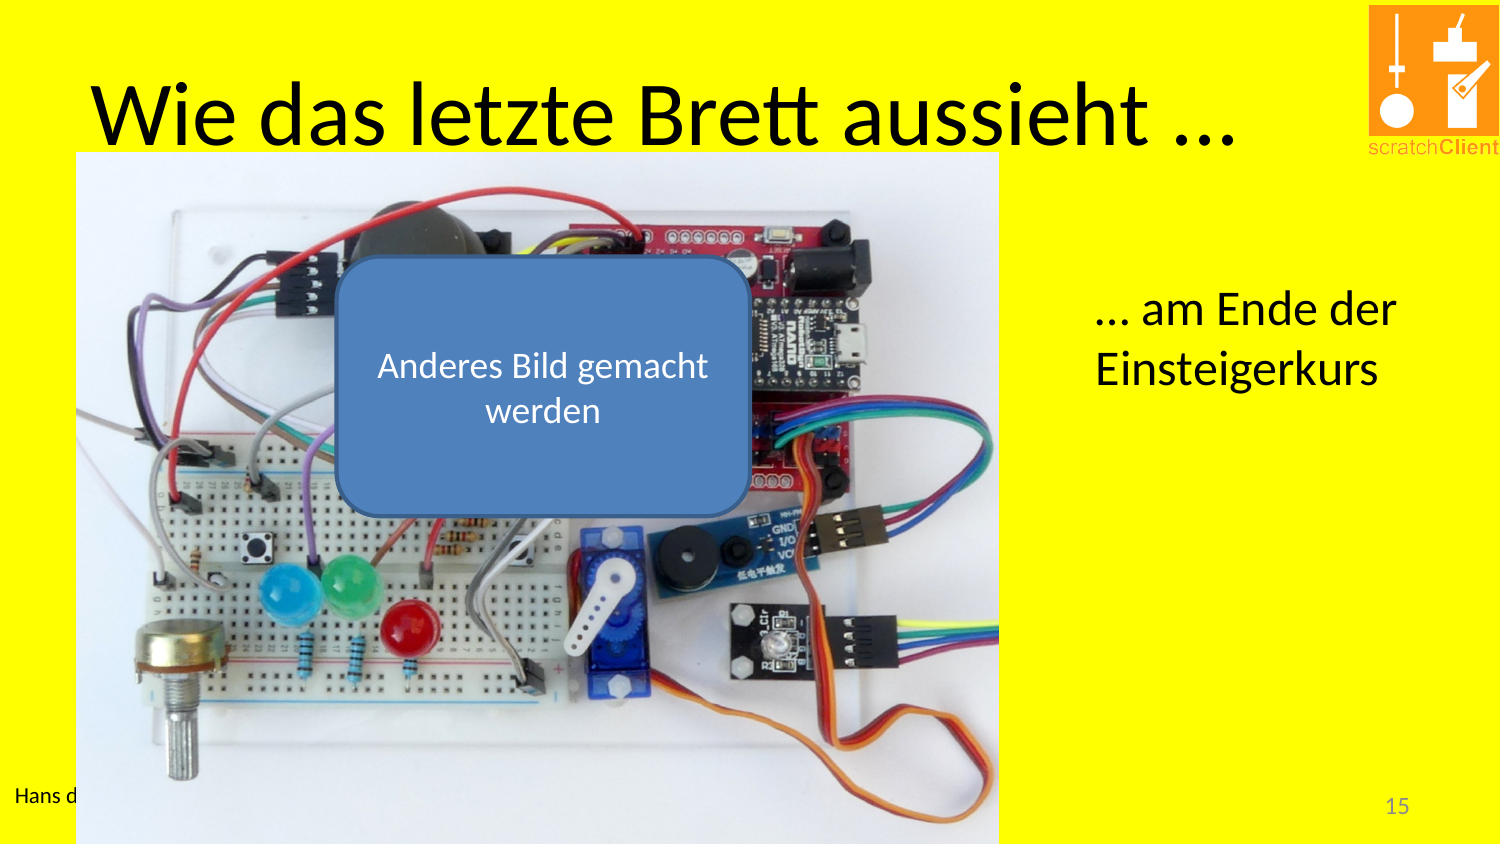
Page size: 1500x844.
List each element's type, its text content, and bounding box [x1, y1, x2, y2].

picture [76, 152, 999, 844]
picture [1366, 5, 1500, 160]
title Wie das letzte Brett aussieht ... [75, 20, 1425, 198]
text_box Anderes Bild gemacht werden [336, 256, 751, 517]
slide_number [1340, 782, 1425, 827]
text_box … am Ende der Einsteigerkurs [1080, 268, 1447, 404]
